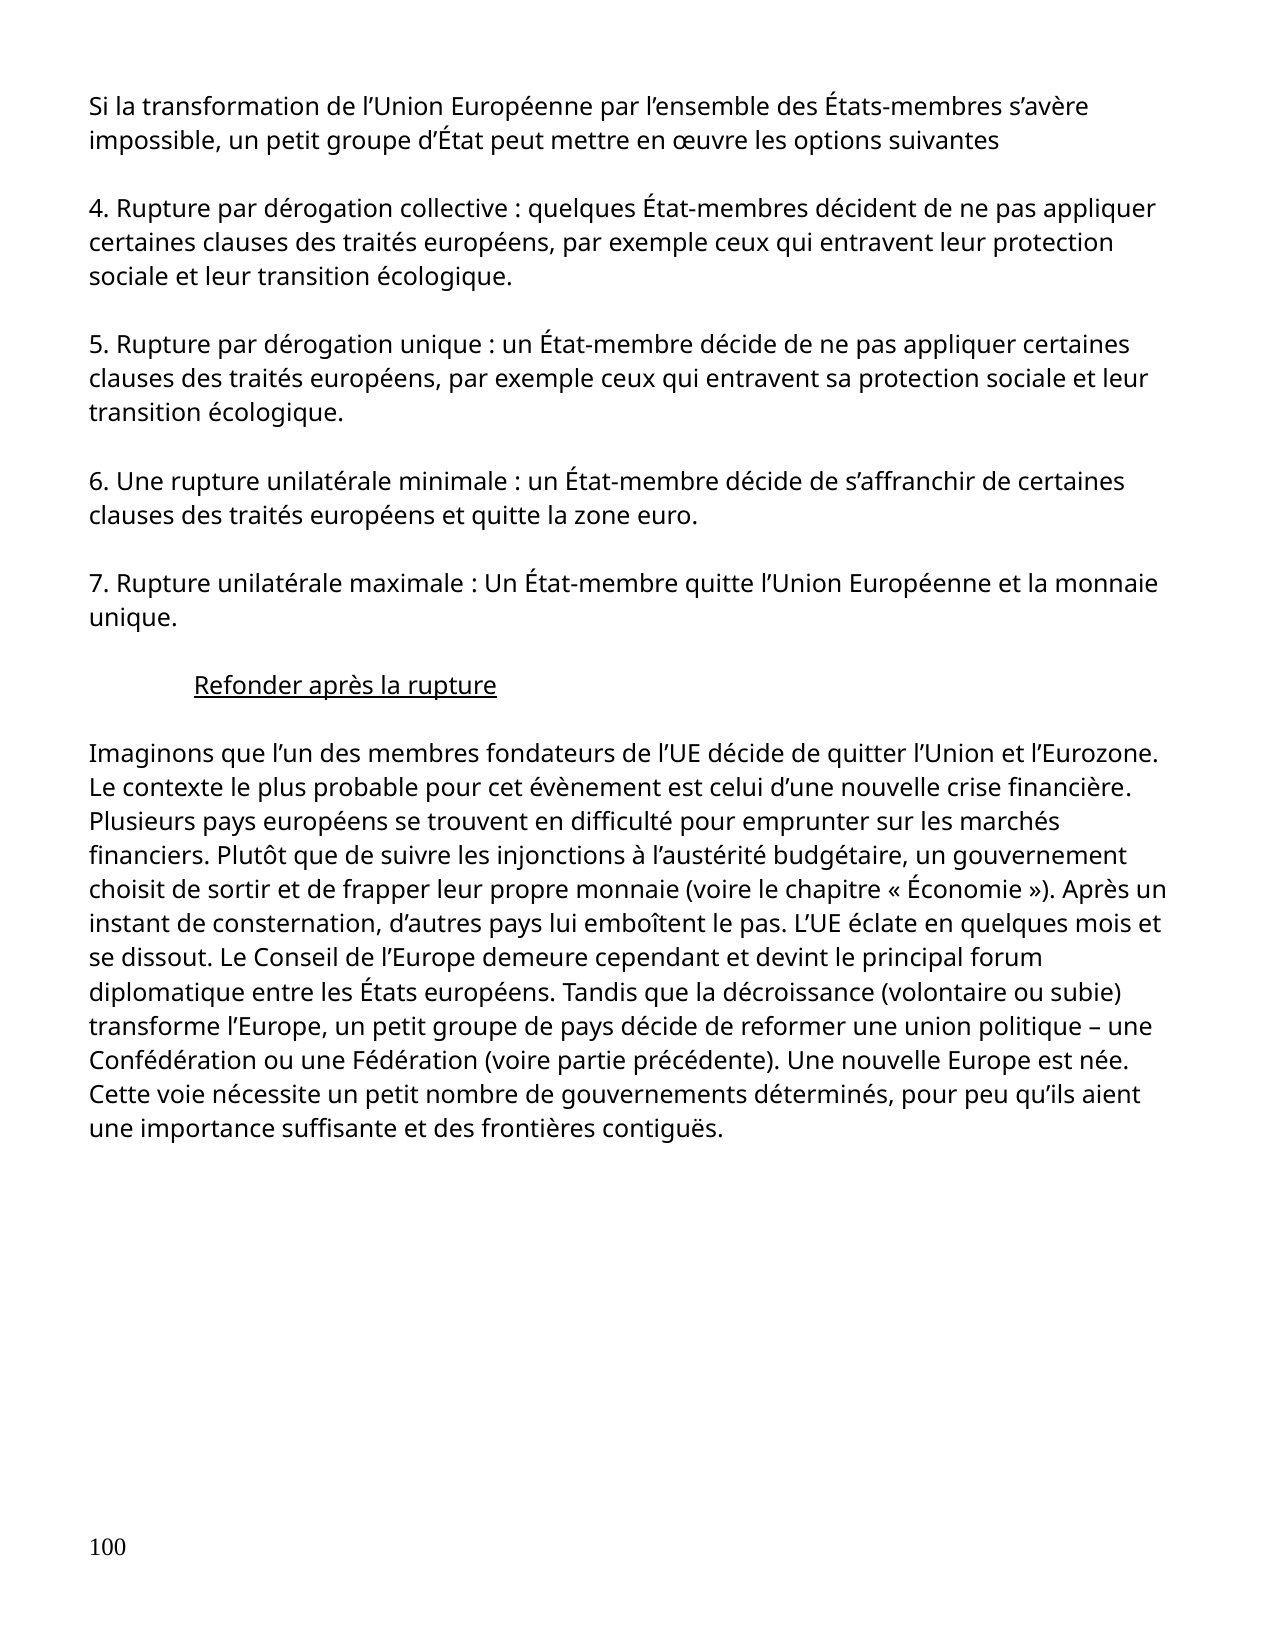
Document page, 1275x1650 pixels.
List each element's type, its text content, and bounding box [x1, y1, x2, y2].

text 6. Une rupture unilatérale minimale : un État-membre décide de s’affranchir de certaines clauses des traités européens et quitte la zone euro. [88, 463, 1186, 531]
text Imaginons que l’un des membres fondateurs de l’UE décide de quitter l’Union et l’Eurozone. Le contexte le plus probable pour cet évènement est celui d’une nouvelle crise financière. Plusieurs pays européens se trouvent en difficulté pour emprunter sur les marchés financiers. Plutôt que de suivre les injonctions à l’austérité budgétaire, un gouvernement choisit de sortir et de frapper leur propre monnaie (voire le chapitre « Économie »). Après un instant de consternation, d’autres pays lui emboîtent le pas. L’UE éclate en quelques mois et se dissout. Le Conseil de l’Europe demeure cependant et devint le principal forum diplomatique entre les États européens. Tandis que la décroissance (volontaire ou subie) transforme l’Europe, un petit groupe de pays décide de reformer une union politique – une Confédération ou une Fédération (voire partie précédente). Une nouvelle Europe est née. Cette voie nécessite un petit nombre de gouvernements déterminés, pour peu qu’ils aient une importance suffisante et des frontières contiguës. [88, 736, 1186, 1144]
text 5. Rupture par dérogation unique : un État-membre décide de ne pas appliquer certaines clauses des traités européens, par exemple ceux qui entravent sa protection sociale et leur transition écologique. [88, 327, 1186, 429]
text Si la transformation de l’Union Européenne par l’ensemble des États-membres s’avère impossible, un petit groupe d’État peut mettre en œuvre les options suivantes [88, 88, 1186, 157]
text Refonder après la rupture [88, 668, 1186, 702]
text 4. Rupture par dérogation collective : quelques État-membres décident de ne pas appliquer certaines clauses des traités européens, par exemple ceux qui entravent leur protection sociale et leur transition écologique. [88, 191, 1186, 293]
text 7. Rupture unilatérale maximale : Un État-membre quitte l’Union Européenne et la monnaie unique. [88, 565, 1186, 633]
